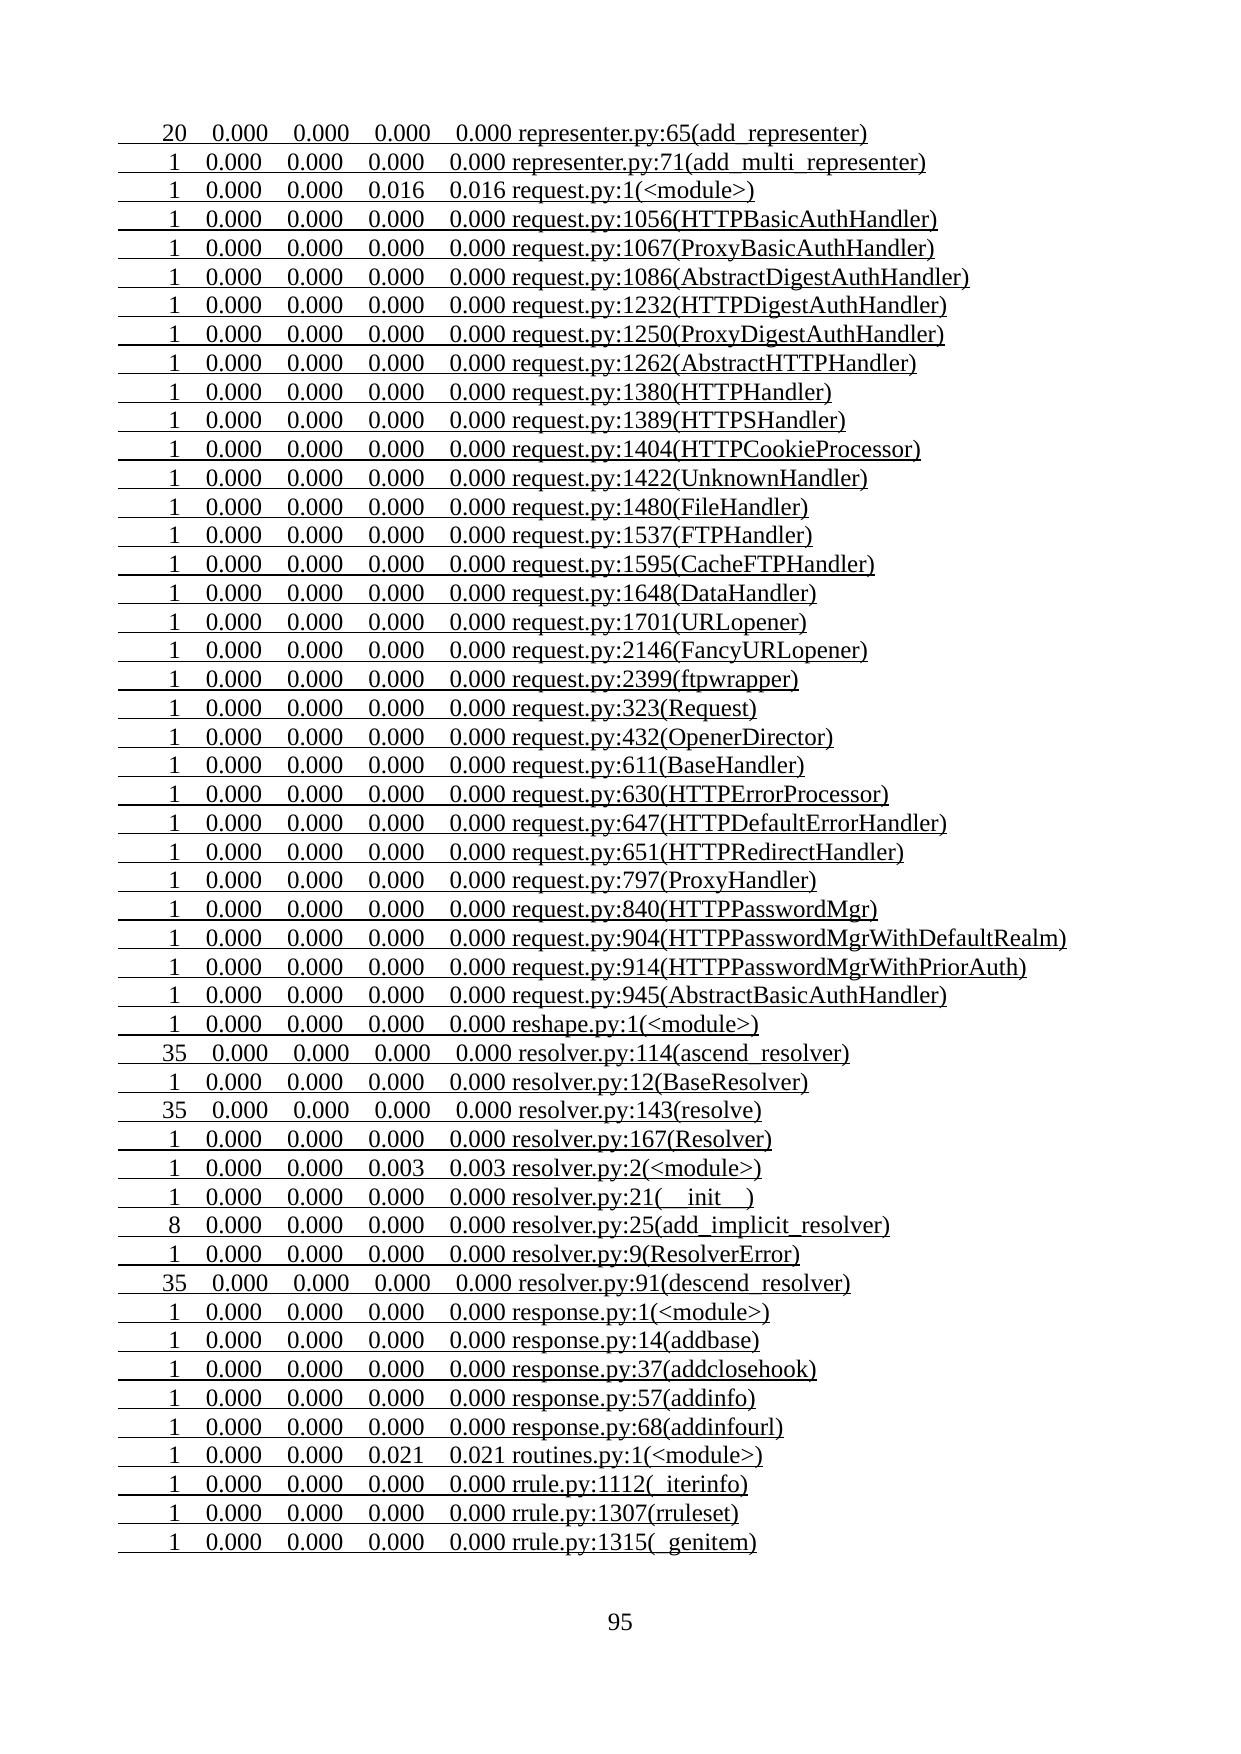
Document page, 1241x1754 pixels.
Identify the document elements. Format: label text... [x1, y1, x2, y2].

text 1 0.000 0.000 0.000 0.000 reshape.py:1(<module>) [118, 1009, 1122, 1038]
text 1 0.000 0.000 0.000 0.000 response.py:37(addclosehook) [118, 1354, 1122, 1383]
text 1 0.000 0.000 0.003 0.003 resolver.py:2(<module>) [118, 1153, 1122, 1182]
text 1 0.000 0.000 0.000 0.000 request.py:1404(HTTPCookieProcessor) [118, 434, 1122, 463]
text 1 0.000 0.000 0.000 0.000 request.py:1537(FTPHandler) [118, 521, 1122, 549]
text 1 0.000 0.000 0.000 0.000 request.py:945(AbstractBasicAuthHandler) [118, 981, 1122, 1009]
text 1 0.000 0.000 0.000 0.000 request.py:2146(FancyURLopener) [118, 636, 1122, 664]
text 1 0.000 0.000 0.000 0.000 response.py:1(<module>) [118, 1297, 1122, 1326]
text 1 0.000 0.000 0.000 0.000 request.py:1086(AbstractDigestAuthHandler) [118, 262, 1122, 291]
text 1 0.000 0.000 0.016 0.016 request.py:1(<module>) [118, 176, 1122, 204]
text 1 0.000 0.000 0.000 0.000 request.py:1422(UnknownHandler) [118, 463, 1122, 492]
text 1 0.000 0.000 0.000 0.000 request.py:1250(ProxyDigestAuthHandler) [118, 319, 1122, 348]
text 1 0.000 0.000 0.000 0.000 rrule.py:1315(_genitem) [118, 1527, 1122, 1556]
text 1 0.000 0.000 0.000 0.000 request.py:651(HTTPRedirectHandler) [118, 837, 1122, 866]
text 1 0.000 0.000 0.000 0.000 request.py:611(BaseHandler) [118, 751, 1122, 779]
text 1 0.000 0.000 0.000 0.000 response.py:57(addinfo) [118, 1383, 1122, 1412]
text 1 0.000 0.000 0.000 0.000 representer.py:71(add_multi_representer) [118, 147, 1122, 176]
text 35 0.000 0.000 0.000 0.000 resolver.py:143(resolve) [118, 1096, 1122, 1124]
text 1 0.000 0.000 0.000 0.000 response.py:68(addinfourl) [118, 1412, 1122, 1441]
text 1 0.000 0.000 0.000 0.000 request.py:1648(DataHandler) [118, 578, 1122, 607]
text 1 0.000 0.000 0.000 0.000 resolver.py:12(BaseResolver) [118, 1067, 1122, 1096]
text 1 0.000 0.000 0.000 0.000 rrule.py:1112(_iterinfo) [118, 1469, 1122, 1498]
text 1 0.000 0.000 0.000 0.000 request.py:1056(HTTPBasicAuthHandler) [118, 204, 1122, 233]
text 1 0.000 0.000 0.000 0.000 request.py:1262(AbstractHTTPHandler) [118, 348, 1122, 377]
text 1 0.000 0.000 0.000 0.000 rrule.py:1307(rruleset) [118, 1498, 1122, 1527]
text 20 0.000 0.000 0.000 0.000 representer.py:65(add_representer) [118, 118, 1122, 147]
text 1 0.000 0.000 0.000 0.000 request.py:1480(FileHandler) [118, 492, 1122, 521]
text 1 0.000 0.000 0.000 0.000 resolver.py:21(__init__) [118, 1182, 1122, 1211]
text 1 0.000 0.000 0.000 0.000 request.py:914(HTTPPasswordMgrWithPriorAuth) [118, 952, 1122, 981]
text 1 0.000 0.000 0.000 0.000 request.py:904(HTTPPasswordMgrWithDefaultRealm) [118, 923, 1122, 952]
text 1 0.000 0.000 0.000 0.000 request.py:1380(HTTPHandler) [118, 377, 1122, 406]
text 1 0.000 0.000 0.000 0.000 request.py:1232(HTTPDigestAuthHandler) [118, 291, 1122, 319]
text 1 0.000 0.000 0.000 0.000 request.py:323(Request) [118, 693, 1122, 722]
text 1 0.000 0.000 0.000 0.000 request.py:2399(ftpwrapper) [118, 664, 1122, 693]
text 1 0.000 0.000 0.000 0.000 request.py:1595(CacheFTPHandler) [118, 549, 1122, 578]
text 8 0.000 0.000 0.000 0.000 resolver.py:25(add_implicit_resolver) [118, 1211, 1122, 1239]
text 1 0.000 0.000 0.000 0.000 request.py:797(ProxyHandler) [118, 866, 1122, 894]
text 1 0.000 0.000 0.000 0.000 request.py:1701(URLopener) [118, 607, 1122, 636]
text 1 0.000 0.000 0.000 0.000 resolver.py:9(ResolverError) [118, 1239, 1122, 1268]
text 1 0.000 0.000 0.000 0.000 request.py:840(HTTPPasswordMgr) [118, 894, 1122, 923]
text 1 0.000 0.000 0.000 0.000 resolver.py:167(Resolver) [118, 1124, 1122, 1153]
text 1 0.000 0.000 0.000 0.000 response.py:14(addbase) [118, 1326, 1122, 1354]
text 35 0.000 0.000 0.000 0.000 resolver.py:114(ascend_resolver) [118, 1038, 1122, 1067]
text 1 0.000 0.000 0.000 0.000 request.py:647(HTTPDefaultErrorHandler) [118, 808, 1122, 837]
text 1 0.000 0.000 0.000 0.000 request.py:1389(HTTPSHandler) [118, 406, 1122, 434]
text 1 0.000 0.000 0.000 0.000 request.py:630(HTTPErrorProcessor) [118, 779, 1122, 808]
text 1 0.000 0.000 0.000 0.000 request.py:1067(ProxyBasicAuthHandler) [118, 233, 1122, 262]
text 1 0.000 0.000 0.021 0.021 routines.py:1(<module>) [118, 1441, 1122, 1469]
text 1 0.000 0.000 0.000 0.000 request.py:432(OpenerDirector) [118, 722, 1122, 751]
text 35 0.000 0.000 0.000 0.000 resolver.py:91(descend_resolver) [118, 1268, 1122, 1297]
